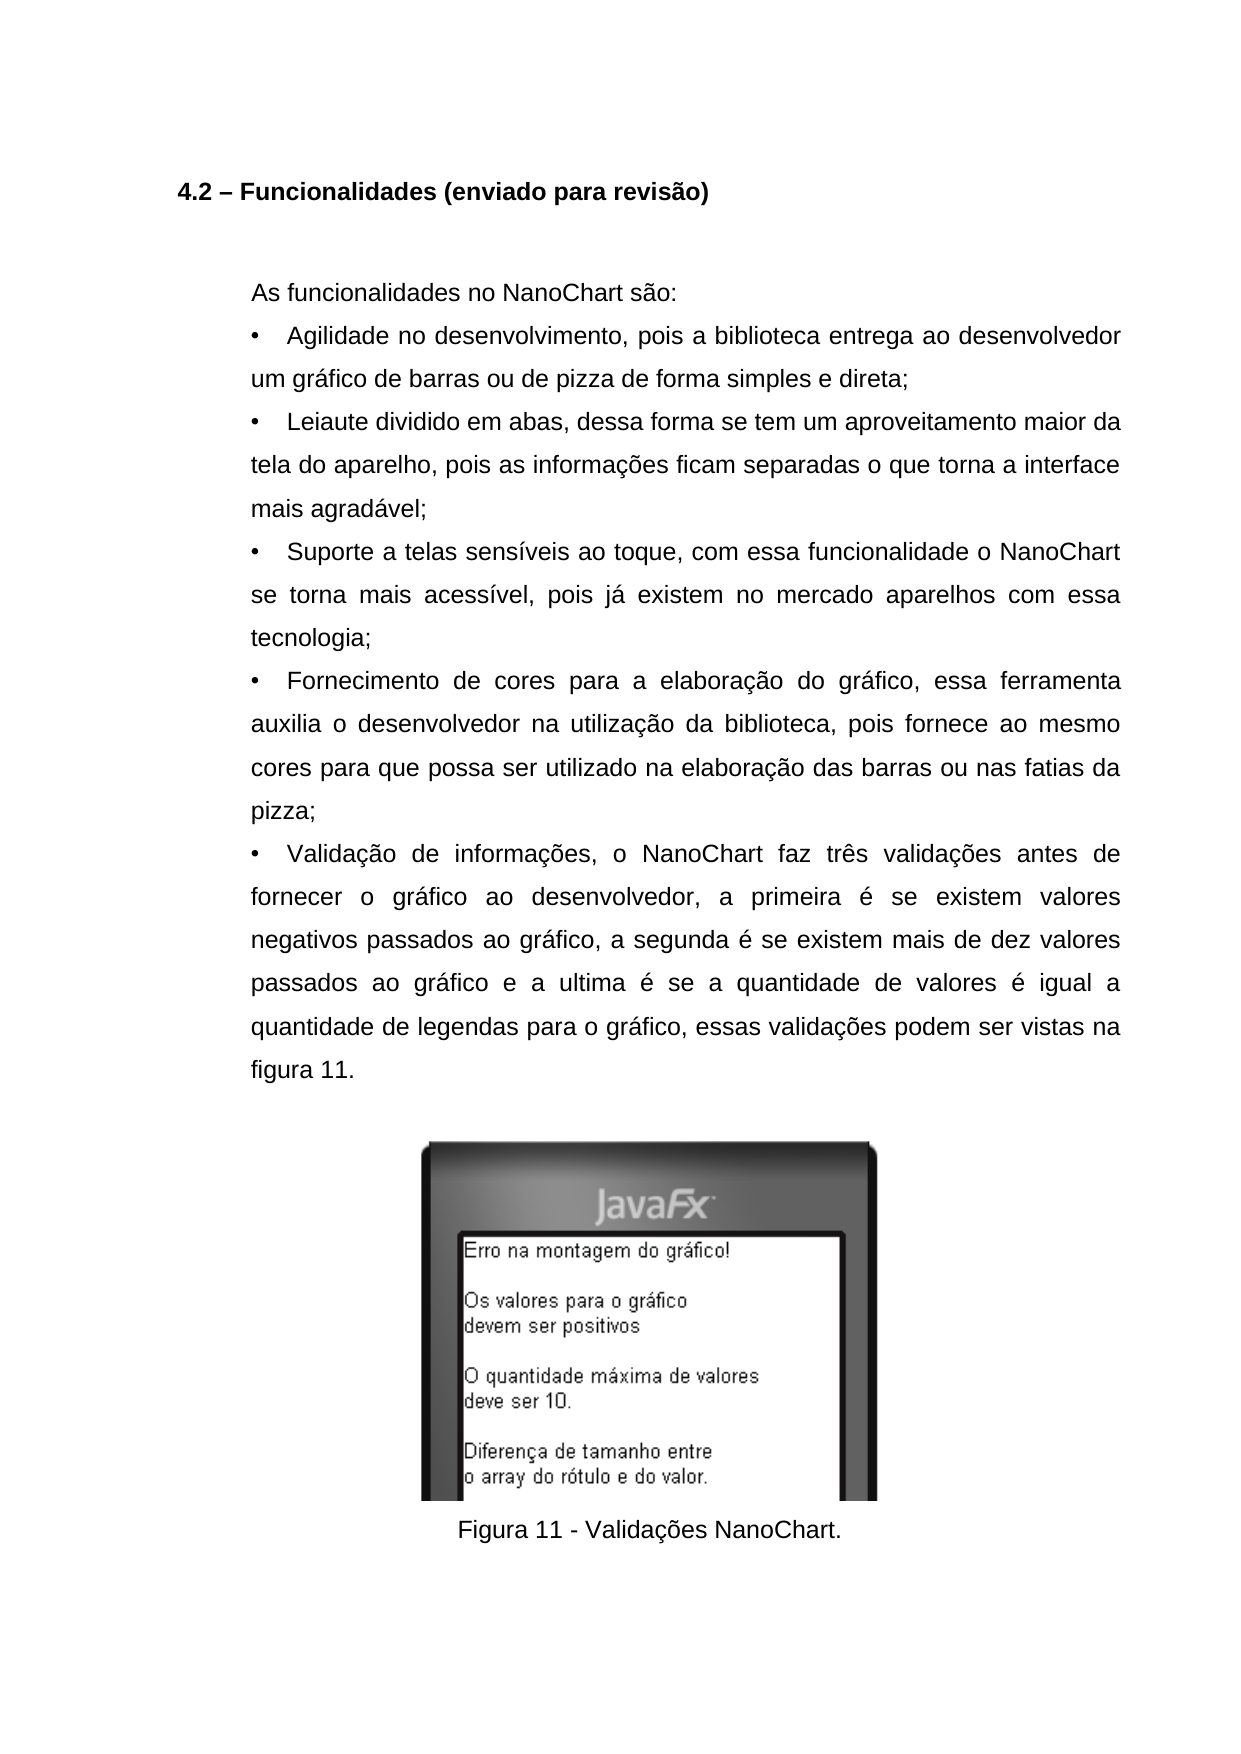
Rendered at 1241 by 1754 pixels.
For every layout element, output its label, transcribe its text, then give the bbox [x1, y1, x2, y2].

list Suporte a telas sensíveis ao toque, com essa funcionalidade o NanoChart se torna mais acessível, pois já existem no mercado aparelhos com essa tecnologia; [251, 537, 1122, 652]
list Fornecimento de cores para a elaboração do gráfico, essa ferramenta auxilia o desenvolvedor na utilização da biblioteca, pois fornece ao mesmo cores para que possa ser utilizado na elaboração das barras ou nas fatias da pizza; [251, 666, 1122, 824]
list Leiaute dividido em abas, dessa forma se tem um aproveitamento maior da tela do aparelho, pois as informações ficam separadas o que torna a interface mais agradável; [251, 407, 1122, 522]
list Agilidade no desenvolvimento, pois a biblioteca entrega ao desenvolvedor um gráfico de barras ou de pizza de forma simples e direta; [251, 321, 1122, 393]
text Figura 11 - Validações NanoChart. [177, 1501, 1122, 1543]
list Validação de informações, o NanoChart faz três validações antes de fornecer o gráfico ao desenvolvedor, a primeira é se existem valores negativos passados ao gráfico, a segunda é se existem mais de dez valores passados ao gráfico e a ultima é se a quantidade de valores é igual a quantidade de legendas para o gráfico, essas validações podem ser vistas na figura 11. [251, 839, 1122, 1083]
picture [420, 1140, 879, 1501]
text As funcionalidades no NanoChart são: [177, 278, 1122, 307]
subtitle 4.2 – Funcionalidades (enviado para revisão) [177, 177, 1122, 206]
